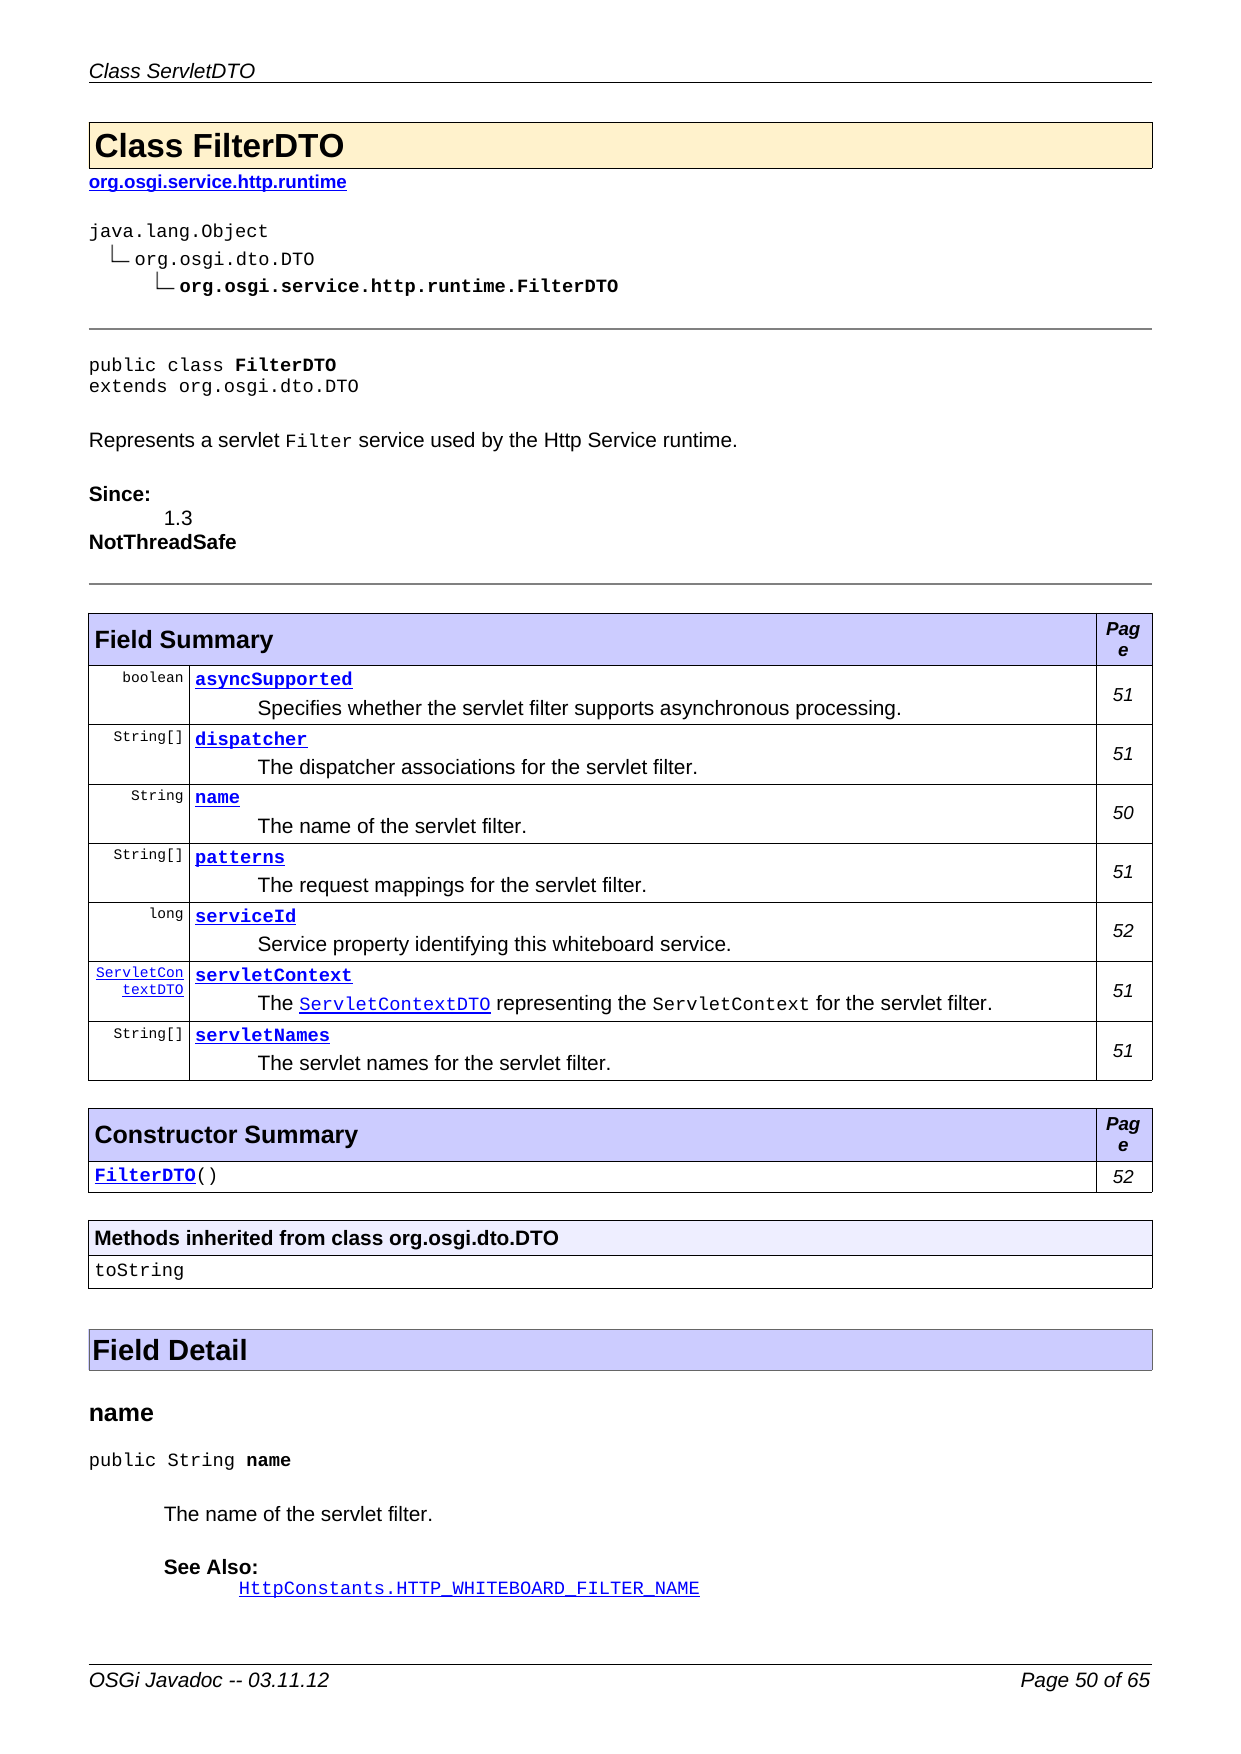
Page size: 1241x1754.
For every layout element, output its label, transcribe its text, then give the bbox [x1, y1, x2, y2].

table_cell [1097, 844, 1152, 902]
table_cell String[] [89, 1022, 189, 1080]
subtitle Class FilterDTO [90, 123, 1152, 168]
text The name of the servlet filter. [163, 1501, 1152, 1525]
table_cell [1097, 1022, 1152, 1080]
table_header Field Summary [89, 614, 1096, 665]
table_cell String[] [89, 725, 189, 783]
table_cell name The name of the servlet filter. [190, 785, 1096, 842]
text extends org.osgi.dto.DTO [88, 377, 1152, 398]
table_cell FilterDTO() [89, 1162, 1096, 1192]
table_cell [1097, 666, 1152, 724]
table_header Constructor Summary [89, 1109, 1096, 1161]
table_cell patterns The request mappings for the servlet filter. [190, 844, 1096, 902]
picture [156, 270, 180, 293]
table_cell servletNames The servlet names for the servlet filter. [190, 1022, 1096, 1080]
text HttpConstants.HTTP_WHITEBOARD_FILTER_NAME [238, 1578, 1152, 1600]
text org.osgi.service.http.runtime.FilterDTO [88, 271, 1152, 298]
table_header Page [1097, 1109, 1152, 1161]
table_cell [1097, 785, 1152, 842]
table_cell asyncSupported Specifies whether the servlet filter supports asynchronous processing. [190, 666, 1096, 724]
text public String name [88, 1451, 1152, 1472]
text 1.3 [163, 506, 1152, 530]
table_cell ServletContextDTO [89, 962, 189, 1021]
text public class FilterDTO [88, 356, 1152, 377]
table_cell [1097, 962, 1152, 1021]
table_cell servletContext The ServletContextDTO representing the ServletContext for the servlet filter. [190, 962, 1096, 1021]
subtitle Field Detail [90, 1330, 1152, 1370]
table_cell dispatcher The dispatcher associations for the servlet filter. [190, 725, 1096, 783]
text org.osgi.dto.DTO [88, 243, 1152, 271]
text Since: [88, 482, 1152, 506]
table_header Page [1097, 614, 1152, 665]
text java.lang.Object [88, 222, 1152, 243]
table_cell [1097, 725, 1152, 783]
text org.osgi.service.http.runtime [88, 171, 1152, 193]
text NotThreadSafe [88, 530, 1152, 554]
picture [111, 243, 135, 266]
table_cell boolean [89, 666, 189, 724]
text See Also: [163, 1554, 1152, 1578]
table_cell toString [89, 1256, 1152, 1288]
table_cell String [89, 785, 189, 842]
text Represents a servlet Filter service used by the Http Service runtime. [88, 427, 1152, 453]
table_cell long [89, 903, 189, 961]
table_cell serviceId Service property identifying this whiteboard service. [190, 903, 1096, 961]
table_cell [1097, 903, 1152, 961]
table_cell String[] [89, 844, 189, 902]
table_cell [1097, 1162, 1152, 1192]
table_header Methods inherited from class org.osgi.dto.DTO [89, 1221, 1152, 1255]
subtitle name [88, 1398, 1152, 1427]
